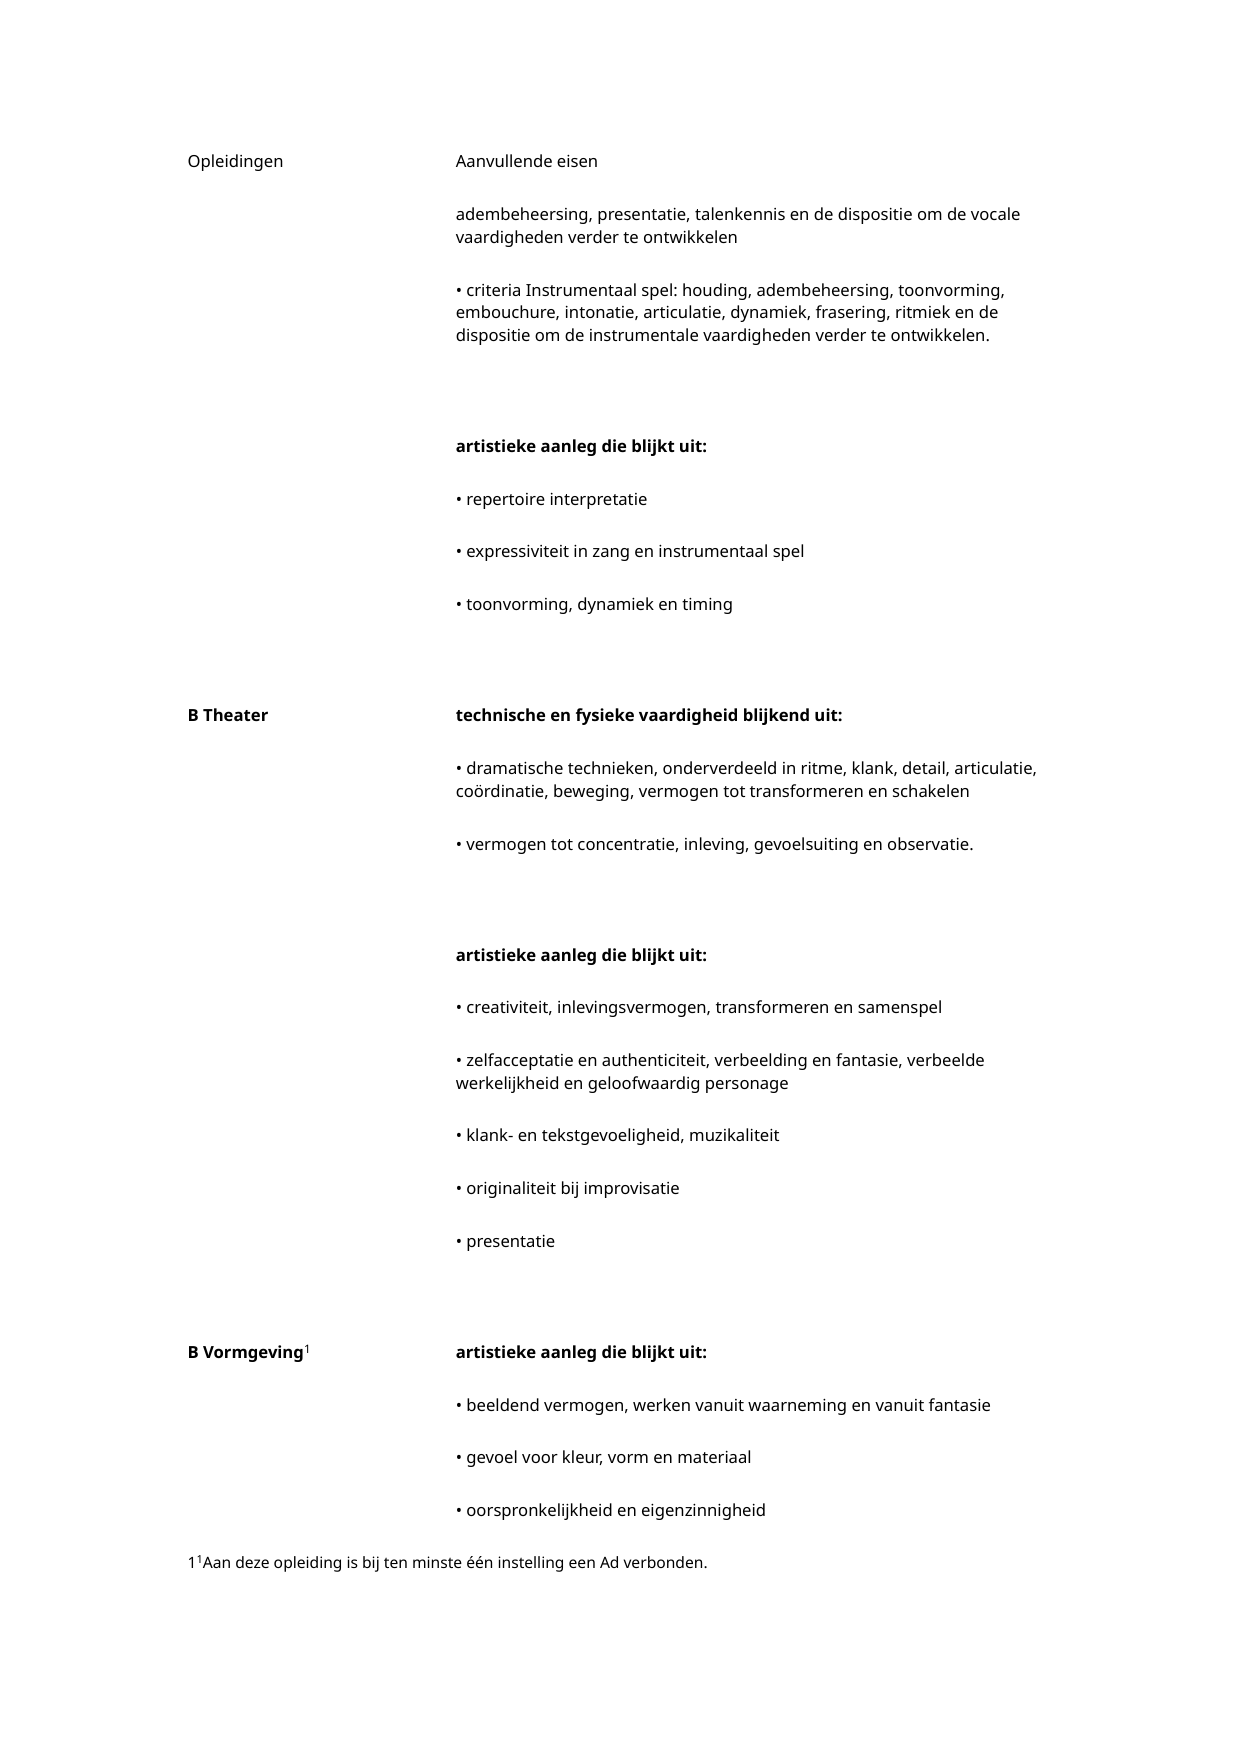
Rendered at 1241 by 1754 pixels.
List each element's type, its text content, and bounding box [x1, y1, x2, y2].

table_cell [188, 885, 456, 943]
table_cell [456, 1282, 1053, 1341]
table_cell [456, 885, 1053, 943]
table_cell 11Aan deze opleiding is bij ten minste één instelling een Ad verbonden. [188, 1551, 1053, 1603]
table_cell [456, 646, 1053, 704]
table_cell [188, 435, 456, 646]
table_cell [188, 943, 456, 1282]
table_cell artistieke aanleg die blijkt uit: • beeldend vermogen, werken vanuit waarneming en vanuit fantasie • gevoel voor kleur, vorm en materiaal • oorspronkelijkheid en eigenzinnigheid [456, 1341, 1053, 1551]
table_cell B Vormgeving1 [188, 1341, 456, 1551]
table_cell artistieke aanleg die blijkt uit: • creativiteit, inlevingsvermogen, transformeren en samenspel • zelfacceptatie en authenticiteit, verbeelding en fantasie, verbeelde werkelijkheid en geloofwaardig personage • klank- en tekstgevoeligheid, muzikaliteit • originaliteit bij improvisatie • presentatie [456, 943, 1053, 1282]
table_cell [188, 376, 456, 435]
table_cell [188, 1282, 456, 1341]
table_cell [456, 376, 1053, 435]
table_cell technische en fysieke vaardigheid blijkend uit: • dramatische technieken, onderverdeeld in ritme, klank, detail, articulatie, coördinatie, beweging, vermogen tot transformeren en schakelen • vermogen tot concentratie, inleving, gevoelsuiting en observatie. [456, 704, 1053, 885]
table_header Aanvullende eisen [456, 150, 1053, 203]
table_cell [188, 203, 456, 376]
table_header Opleidingen [188, 150, 456, 203]
table_cell artistieke aanleg die blijkt uit: • repertoire interpretatie • expressiviteit in zang en instrumentaal spel • toonvorming, dynamiek en timing [456, 435, 1053, 646]
table_cell adembeheersing, presentatie, talenkennis en de dispositie om de vocale vaardigheden verder te ontwikkelen • criteria Instrumentaal spel: houding, adembeheersing, toonvorming, embouchure, intonatie, articulatie, dynamiek, frasering, ritmiek en de dispositie om de instrumentale vaardigheden verder te ontwikkelen. [456, 203, 1053, 376]
table_cell B Theater [188, 704, 456, 885]
table_cell [188, 646, 456, 704]
